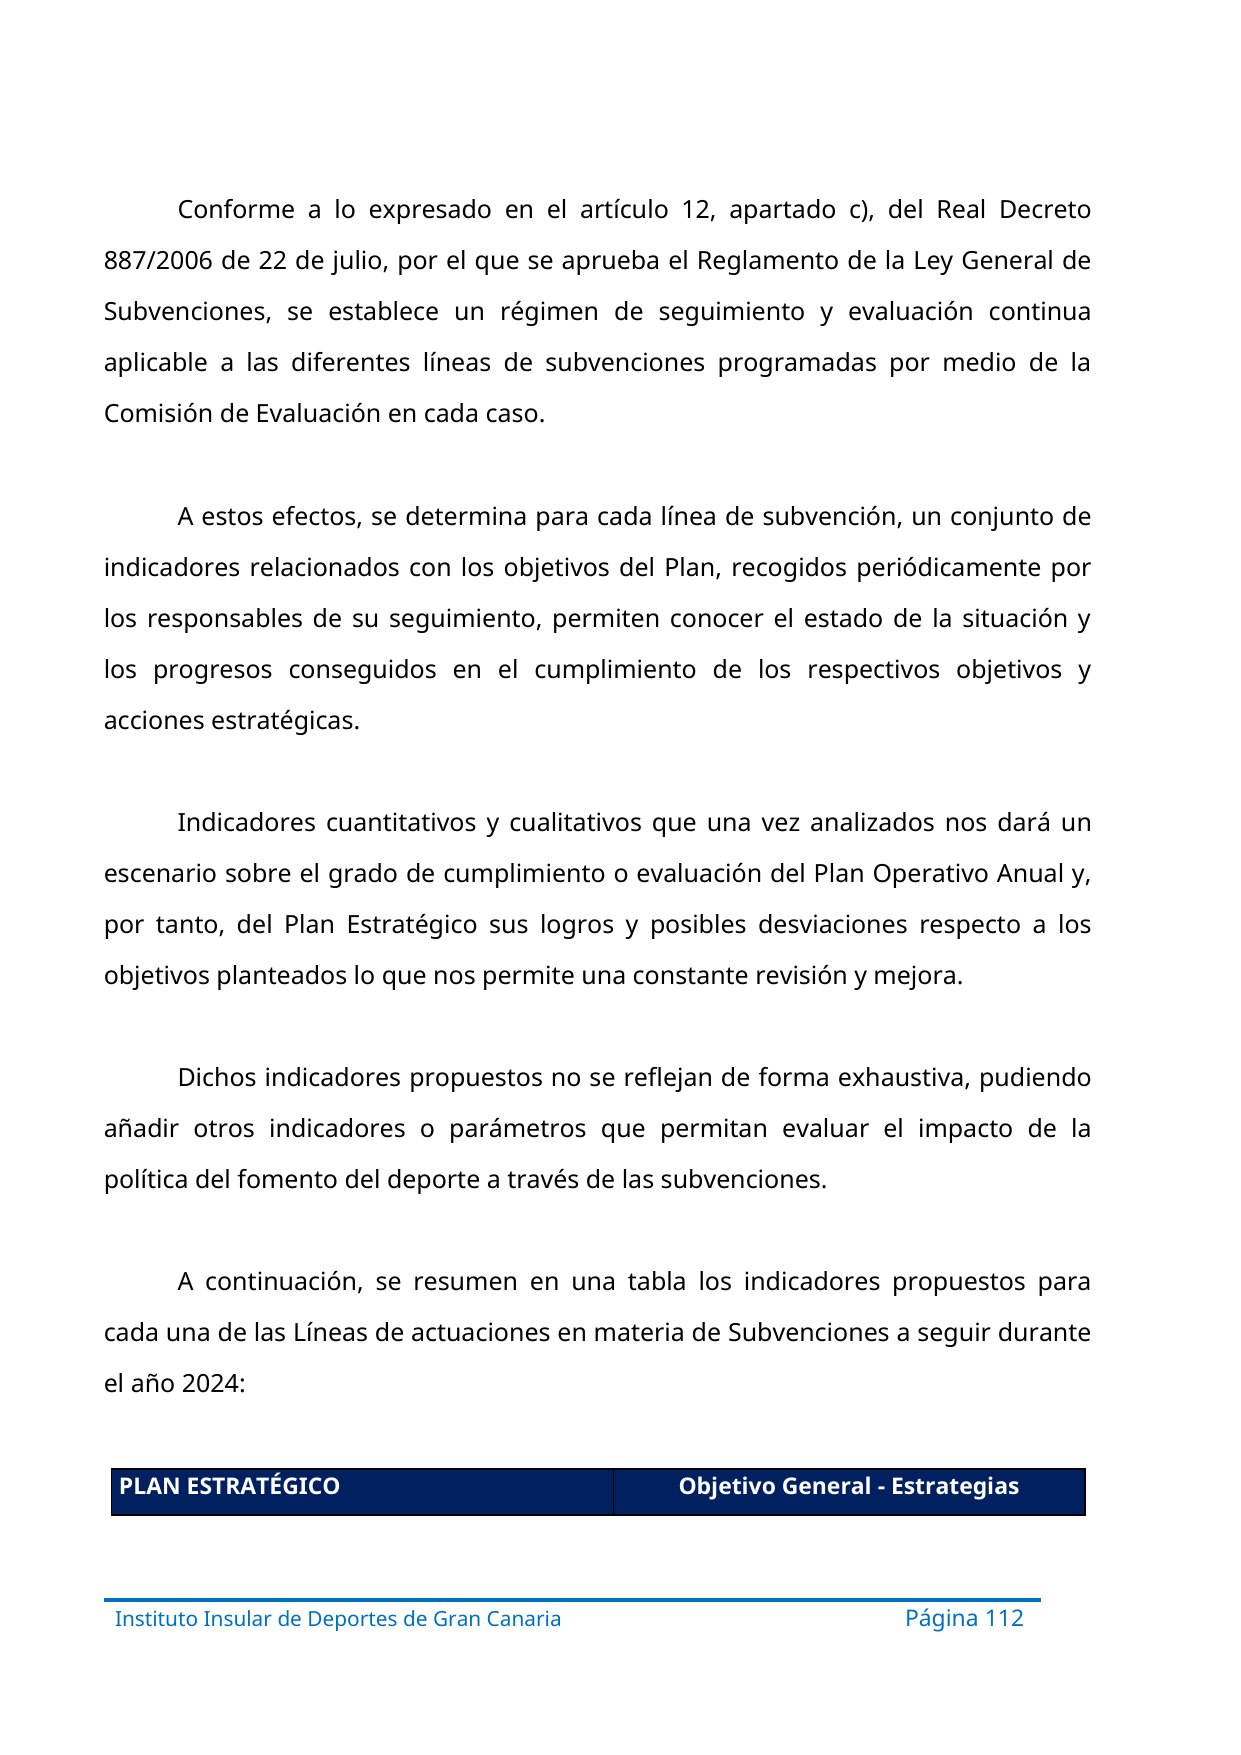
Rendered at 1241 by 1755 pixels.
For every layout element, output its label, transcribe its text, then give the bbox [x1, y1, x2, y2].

text Conforme a lo expresado en el artículo 12, apartado c), del Real Decreto 887/2006 de 22 de julio, por el que se aprueba el Reglamento de la Ley General de Subvenciones, se establece un régimen de seguimiento y evaluación continua aplicable a las diferentes líneas de subvenciones programadas por medio de la Comisión de Evaluación en cada caso. [103, 192, 1093, 430]
table_header PLAN ESTRATÉGICO [112, 1470, 613, 1514]
text A continuación, se resumen en una tabla los indicadores propuestos para cada una de las Líneas de actuaciones en materia de Subvenciones a seguir durante el año 2024: [103, 1264, 1093, 1400]
text Indicadores cuantitativos y cualitativos que una vez analizados nos dará un escenario sobre el grado de cumplimiento o evaluación del Plan Operativo Anual y, por tanto, del Plan Estratégico sus logros y posibles desviaciones respecto a los objetivos planteados lo que nos permite una constante revisión y mejora. [103, 804, 1093, 992]
table_header Objetivo General - Estrategias [614, 1470, 1084, 1514]
text A estos efectos, se determina para cada línea de subvención, un conjunto de indicadores relacionados con los objetivos del Plan, recogidos periódicamente por los responsables de su seguimiento, permiten conocer el estado de la situación y los progresos conseguidos en el cumplimiento de los respectivos objetivos y acciones estratégicas. [103, 498, 1093, 736]
text Dichos indicadores propuestos no se reflejan de forma exhaustiva, pudiendo añadir otros indicadores o parámetros que permitan evaluar el impacto de la política del fomento del deporte a través de las subvenciones. [103, 1060, 1093, 1196]
